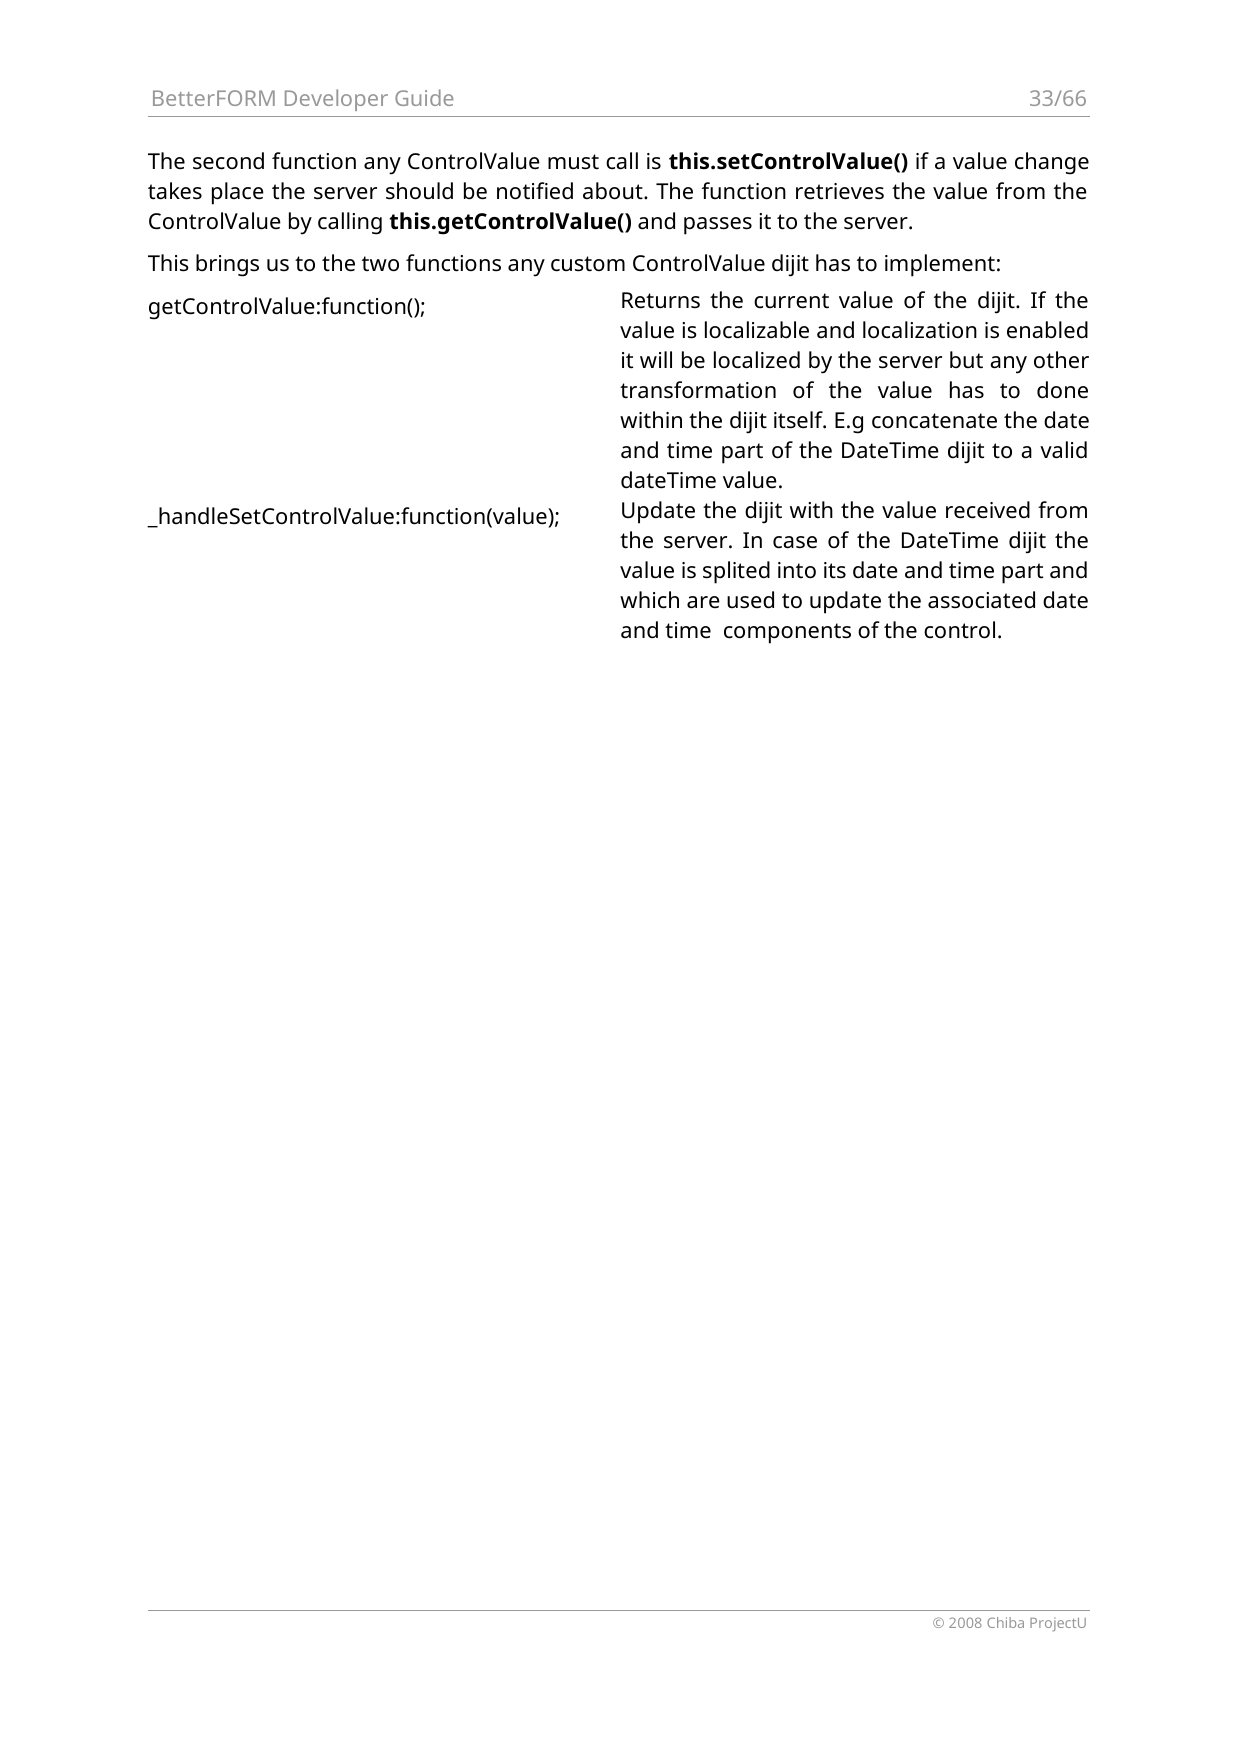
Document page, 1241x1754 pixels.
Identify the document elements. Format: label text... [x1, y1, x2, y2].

table_header getControlValue:function(); [148, 285, 620, 494]
table_cell Update the dijit with the value received from the server. In case of the DateTime dijit the value is splited into its date and time part and which are used to update the associated date and time components of the control. [620, 495, 1093, 644]
text This brings us to the two functions any custom ControlValue dijit has to implement: [148, 248, 1090, 278]
text The second function any ControlValue must call is this.setControlValue() if a value change takes place the server should be notified about. The function retrieves the value from the ControlValue by calling this.getControlValue() and passes it to the server. [148, 146, 1090, 236]
table_cell _handleSetControlValue:function(value); [148, 495, 620, 644]
table_header Returns the current value of the dijit. If the value is localizable and localization is enabled it will be localized by the server but any other transformation of the value has to done within the dijit itself. E.g concatenate the date and time part of the DateTime dijit to a valid dateTime value. [620, 285, 1093, 494]
